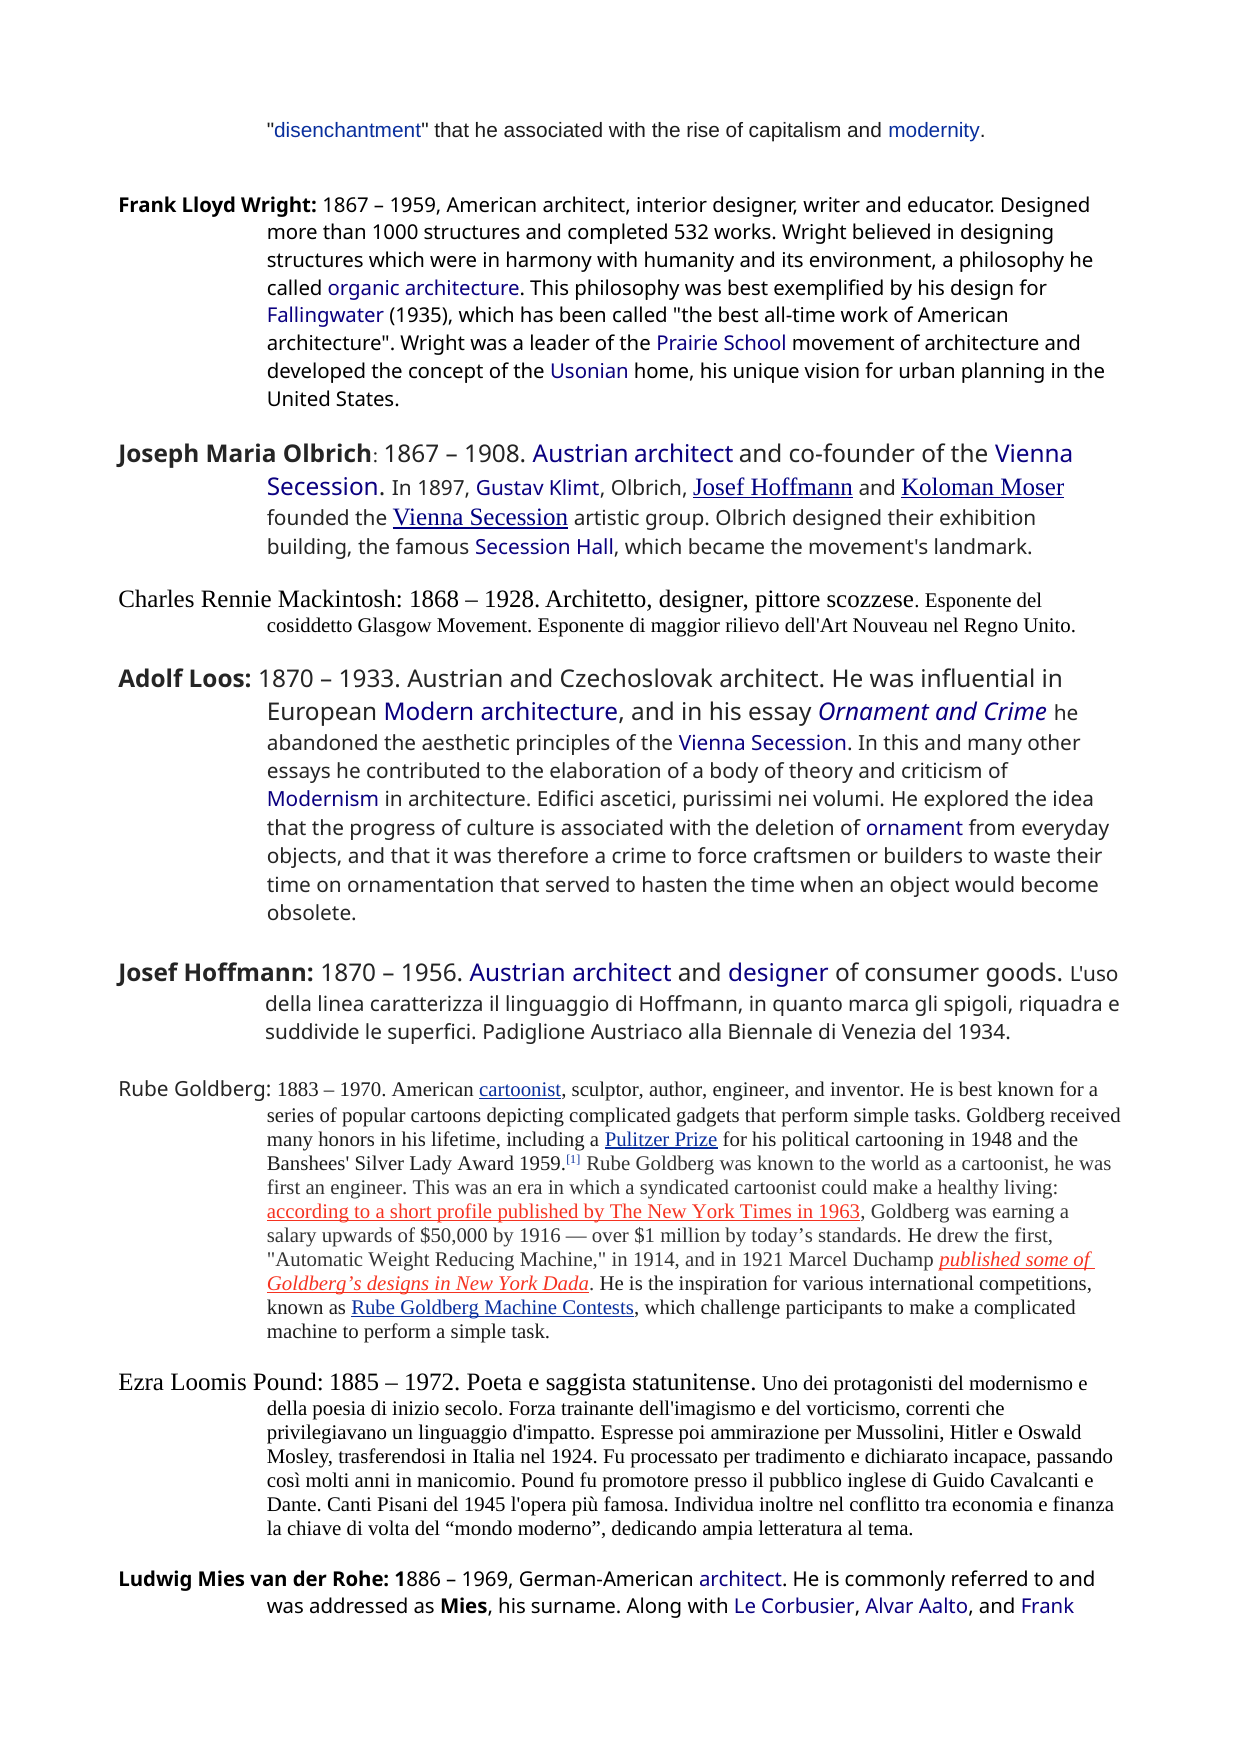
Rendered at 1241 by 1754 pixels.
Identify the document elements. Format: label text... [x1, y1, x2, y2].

text Adolf Loos: 1870 – 1933. Austrian and Czechoslovak architect. He was influential in European Modern architecture, and in his essay Ornament and Crime he abandoned the aesthetic principles of the Vienna Secession. In this and many other essays he contributed to the elaboration of a body of theory and criticism of Modernism in architecture. Edifici ascetici, purissimi nei volumi. He explored the idea that the progress of culture is associated with the deletion of ornament from everyday objects, and that it was therefore a crime to force craftsmen or builders to waste their time on ornamentation that served to hasten the time when an object would become obsolete. [118, 661, 1122, 927]
text "disenchantment" that he associated with the rise of capitalism and modernity. [118, 118, 1122, 142]
text Frank Lloyd Wright: 1867 – 1959, American architect, interior designer, writer and educator. Designed more than 1000 structures and completed 532 works. Wright believed in designing structures which were in harmony with humanity and its environment, a philosophy he called organic architecture. This philosophy was best exemplified by his design for Fallingwater (1935), which has been called "the best all-time work of American architecture". Wright was a leader of the Prairie School movement of architecture and developed the concept of the Usonian home, his unique vision for urban planning in the United States. [118, 190, 1122, 412]
text Ludwig Mies van der Rohe: 1886 – 1969, German-American architect. He is commonly referred to and was addressed as Mies, his surname. Along with Le Corbusier, Alvar Aalto, and Frank [118, 1564, 1122, 1620]
text Josef Hoffmann: 1870 – 1956. Austrian architect and designer of consumer goods. L'uso della linea caratterizza il linguaggio di Hoffmann, in quanto marca gli spigoli, riquadra e suddivide le superfici. Padiglione Austriaco alla Biennale di Venezia del 1934. [118, 956, 1122, 1046]
text Charles Rennie Mackintosh: 1868 – 1928. Architetto, designer, pittore scozzese. Esponente del cosiddetto Glasgow Movement. Esponente di maggior rilievo dell'Art Nouveau nel Regno Unito. [118, 584, 1122, 637]
text Ezra Loomis Pound: 1885 – 1972. Poeta e saggista statunitense. Uno dei protagonisti del modernismo e della poesia di inizio secolo. Forza trainante dell'imagismo e del vorticismo, correnti che privilegiavano un linguaggio d'impatto. Espresse poi ammirazione per Mussolini, Hitler e Oswald Mosley, trasferendosi in Italia nel 1924. Fu processato per tradimento e dichiarato incapace, passando così molti anni in manicomio. Pound fu promotore presso il pubblico inglese di Guido Cavalcanti e Dante. Canti Pisani del 1945 l'opera più famosa. Individua inoltre nel conflitto tra economia e finanza la chiave di volta del “mondo moderno”, dedicando ampia letteratura al tema. [118, 1367, 1122, 1540]
text Joseph Maria Olbrich: 1867 – 1908. Austrian architect and co-founder of the Vienna Secession. In 1897, Gustav Klimt, Olbrich, Josef Hoffmann and Koloman Moser founded the Vienna Secession artistic group. Olbrich designed their exhibition building, the famous Secession Hall, which became the movement's landmark. [118, 436, 1122, 560]
text Rube Goldberg: 1883 – 1970. American cartoonist, sculptor, author, engineer, and inventor. He is best known for a series of popular cartoons depicting complicated gadgets that perform simple tasks. Goldberg received many honors in his lifetime, including a Pulitzer Prize for his political cartooning in 1948 and the Banshees' Silver Lady Award 1959.[1] Rube Goldberg was known to the world as a cartoonist, he was first an engineer. This was an era in which a syndicated cartoonist could make a healthy living: according to a short profile published by The New York Times in 1963, Goldberg was earning a salary upwards of $50,000 by 1916 — over $1 million by today’s standards. He drew the first, "Automatic Weight Reducing Machine," in 1914, and in 1921 Marcel Duchamp published some of Goldberg’s designs in New York Dada. He is the inspiration for various international competitions, known as Rube Goldberg Machine Contests, which challenge participants to make a complicated machine to perform a simple task. [118, 1074, 1122, 1343]
